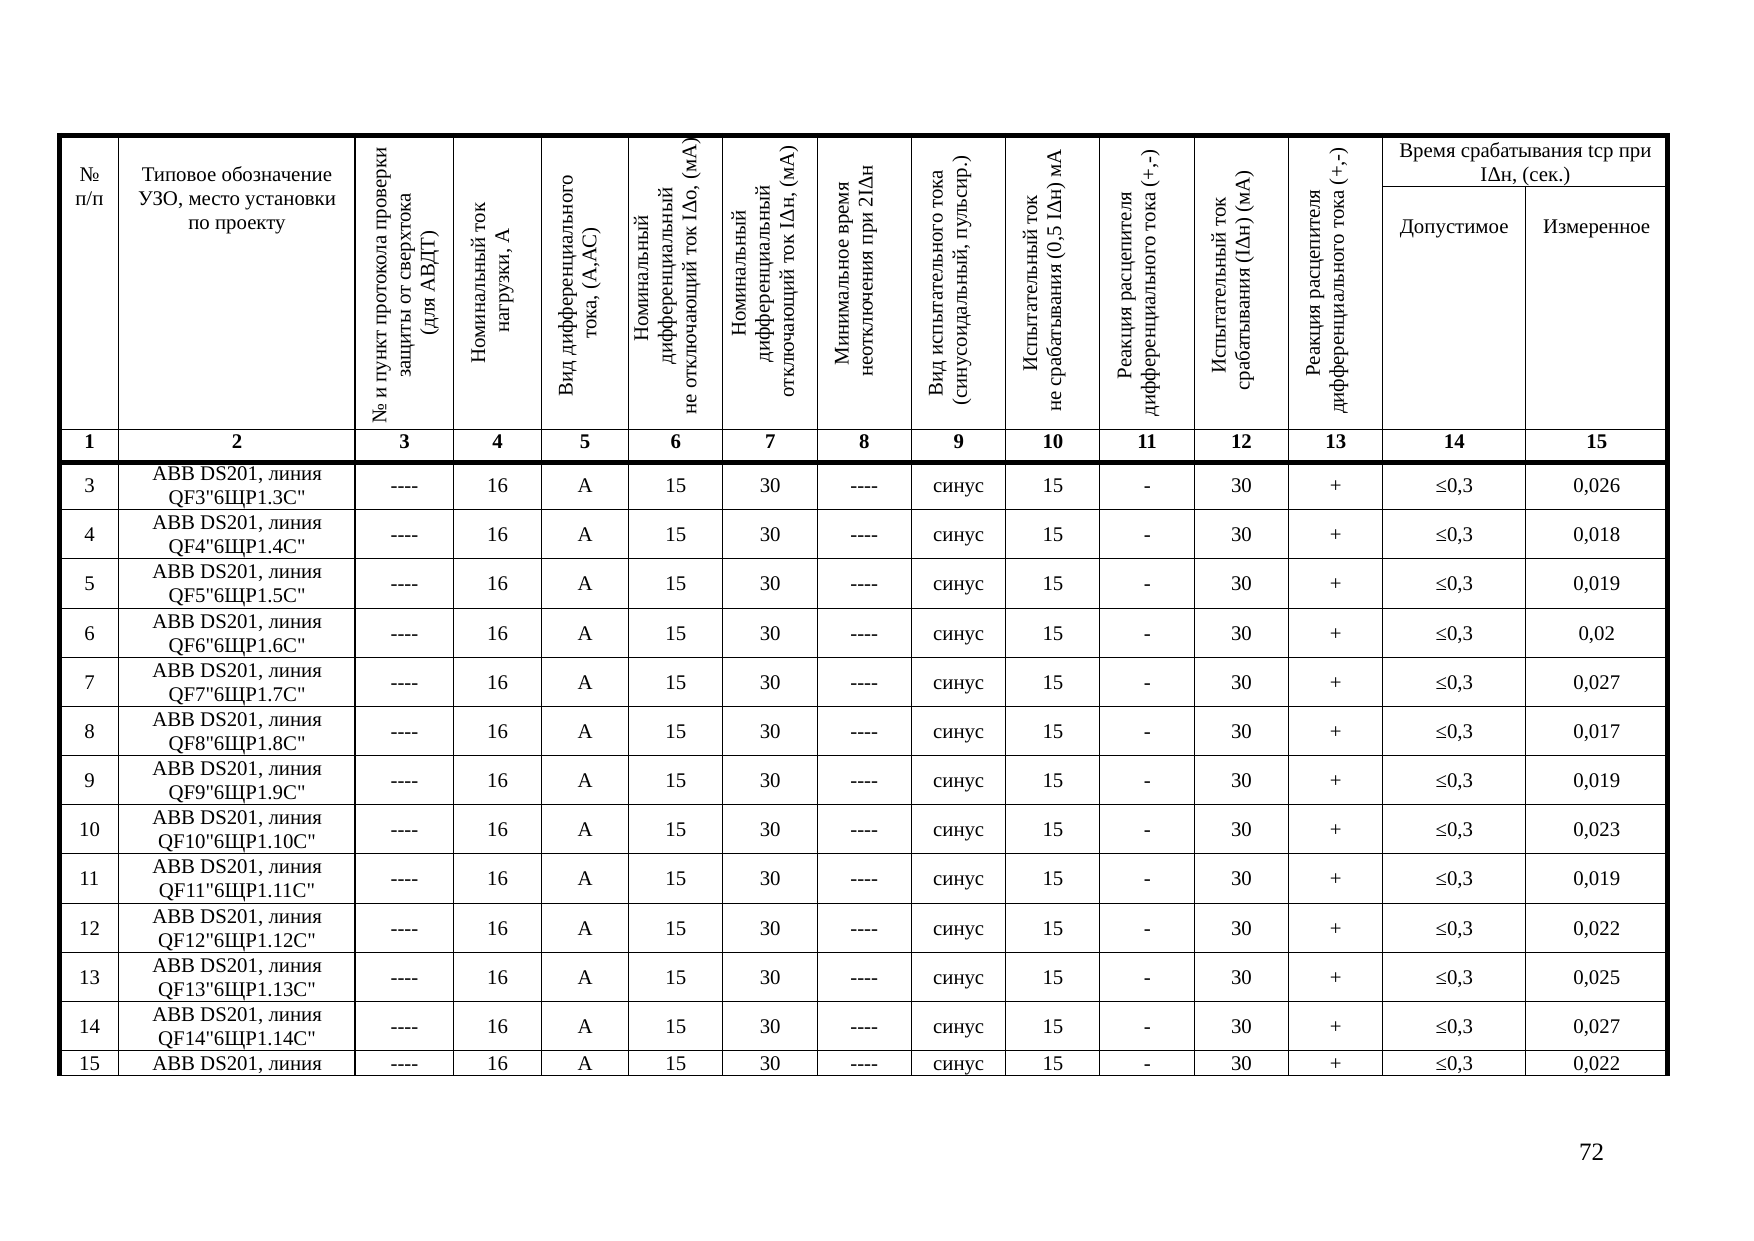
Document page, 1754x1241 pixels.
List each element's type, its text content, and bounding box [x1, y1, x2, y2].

table_cell 0,023 [1526, 805, 1665, 853]
table_cell ABB DS201, линия QF9"6ЩР1.9С" [119, 756, 354, 804]
table_cell Допустимое [1383, 187, 1525, 428]
table_header Время срабатывания tср при IΔн, (сек.) [1383, 138, 1665, 186]
table_cell ---- [818, 904, 911, 952]
table_cell A [542, 510, 628, 558]
table_cell + [1289, 465, 1382, 509]
table_cell 16 [454, 465, 541, 509]
table_cell синус [912, 805, 1005, 853]
table_header Номинальный ток нагрузки, А [454, 138, 541, 428]
table_cell ABB DS201, линия QF8"6ЩР1.8С" [119, 707, 354, 755]
table_cell ≤0,3 [1383, 854, 1525, 902]
table_cell ABB DS201, линия [119, 1051, 354, 1075]
table_cell ---- [818, 854, 911, 902]
table_cell 30 [723, 904, 817, 952]
table_cell 16 [454, 756, 541, 804]
table_cell ---- [818, 953, 911, 1001]
table_cell ---- [356, 658, 453, 706]
table_cell синус [912, 1002, 1005, 1050]
table_cell 4 [454, 430, 541, 460]
table_cell 30 [723, 1002, 817, 1050]
table_cell ---- [356, 609, 453, 657]
table_cell синус [912, 854, 1005, 902]
table_cell 0,026 [1526, 465, 1665, 509]
table_cell 16 [454, 707, 541, 755]
table_cell 30 [1195, 465, 1288, 509]
table_cell 30 [1195, 559, 1288, 607]
table_cell ABB DS201, линия QF7"6ЩР1.7С" [119, 658, 354, 706]
table_cell ABB DS201, линия QF6"6ЩР1.6С" [119, 609, 354, 657]
table_cell 9 [62, 756, 118, 804]
table_cell 30 [723, 854, 817, 902]
table_cell 4 [62, 510, 118, 558]
table_cell 14 [62, 1002, 118, 1050]
table_cell 12 [1195, 430, 1288, 460]
table_cell 30 [723, 658, 817, 706]
table_cell 8 [818, 430, 911, 460]
table_cell 30 [1195, 854, 1288, 902]
table_cell 30 [1195, 904, 1288, 952]
table_header Типовое обозначение УЗО, место установки по проекту [119, 138, 354, 428]
table_cell ---- [818, 658, 911, 706]
table_cell 3 [356, 430, 453, 460]
table_cell синус [912, 465, 1005, 509]
table_cell - [1100, 609, 1194, 657]
table_cell 5 [542, 430, 628, 460]
table_cell - [1100, 510, 1194, 558]
table_cell 16 [454, 805, 541, 853]
table_header Номинальный дифференциальный отключающий ток IΔн, (мА) [723, 138, 817, 428]
table_header № п/п [62, 138, 118, 428]
table_cell ---- [356, 854, 453, 902]
table_cell ≤0,3 [1383, 559, 1525, 607]
table_cell 15 [1006, 805, 1099, 853]
table_cell ---- [356, 805, 453, 853]
table_cell 11 [1100, 430, 1194, 460]
table_cell 15 [629, 953, 722, 1001]
table_cell ≤0,3 [1383, 510, 1525, 558]
table_cell ---- [818, 1051, 911, 1075]
table_cell 15 [629, 1051, 722, 1075]
table_cell 14 [1383, 430, 1525, 460]
table_cell + [1289, 805, 1382, 853]
table_cell A [542, 756, 628, 804]
table_cell ≤0,3 [1383, 805, 1525, 853]
table_cell 16 [454, 510, 541, 558]
table_cell синус [912, 904, 1005, 952]
table_cell + [1289, 609, 1382, 657]
table_cell 30 [723, 510, 817, 558]
table_cell 15 [1006, 609, 1099, 657]
table_cell 6 [629, 430, 722, 460]
table_cell 30 [723, 1051, 817, 1075]
table_cell синус [912, 953, 1005, 1001]
table_cell 16 [454, 559, 541, 607]
table_cell 0,027 [1526, 1002, 1665, 1050]
table_cell + [1289, 756, 1382, 804]
table_header Номинальный дифференциальный не отключающий ток IΔо, (мА) [629, 138, 722, 428]
table_cell A [542, 904, 628, 952]
table_cell + [1289, 510, 1382, 558]
table_cell + [1289, 559, 1382, 607]
table_cell - [1100, 465, 1194, 509]
table_header Испытательный ток срабатывания (IΔн) (мА) [1195, 138, 1288, 428]
table_cell A [542, 707, 628, 755]
table_header № и пункт протокола проверки защиты от сверхтока (для АВДТ) [356, 138, 453, 428]
table_cell 15 [1526, 430, 1665, 460]
table_cell ≤0,3 [1383, 658, 1525, 706]
table_cell 13 [62, 953, 118, 1001]
table_cell 0,022 [1526, 1051, 1665, 1075]
table_cell ABB DS201, линия QF4"6ЩР1.4С" [119, 510, 354, 558]
table_cell + [1289, 1002, 1382, 1050]
table_cell 30 [1195, 1002, 1288, 1050]
table_cell 16 [454, 854, 541, 902]
table_cell ---- [356, 756, 453, 804]
table_cell 15 [629, 707, 722, 755]
table_cell ≤0,3 [1383, 953, 1525, 1001]
table_cell A [542, 953, 628, 1001]
table_cell 0,027 [1526, 658, 1665, 706]
table_header Испытательный ток не срабатывания (0,5 IΔн) мА [1006, 138, 1099, 428]
table_cell 15 [629, 805, 722, 853]
table_cell 15 [1006, 559, 1099, 607]
table_cell 15 [1006, 1051, 1099, 1075]
table_cell 13 [1289, 430, 1382, 460]
table_cell 0,019 [1526, 854, 1665, 902]
table_cell 30 [723, 609, 817, 657]
table_cell ABB DS201, линия QF11"6ЩР1.11С" [119, 854, 354, 902]
table_cell синус [912, 559, 1005, 607]
table_cell A [542, 854, 628, 902]
table_cell 30 [723, 756, 817, 804]
table_cell ---- [818, 756, 911, 804]
table_cell ABB DS201, линия QF13"6ЩР1.13С" [119, 953, 354, 1001]
table_cell + [1289, 707, 1382, 755]
table_cell ABB DS201, линия QF12"6ЩР1.12С" [119, 904, 354, 952]
table_cell ---- [356, 953, 453, 1001]
table_cell Измеренное [1526, 187, 1665, 428]
table_cell 30 [723, 559, 817, 607]
table_cell 15 [629, 658, 722, 706]
table_cell 16 [454, 904, 541, 952]
table_cell 3 [62, 465, 118, 509]
table_cell ≤0,3 [1383, 609, 1525, 657]
table_cell синус [912, 510, 1005, 558]
table_cell - [1100, 559, 1194, 607]
table_cell 15 [1006, 1002, 1099, 1050]
table_cell 15 [1006, 465, 1099, 509]
table_cell + [1289, 1051, 1382, 1075]
table_cell 15 [629, 1002, 722, 1050]
table_cell 1 [62, 430, 118, 460]
table_cell A [542, 559, 628, 607]
table_cell + [1289, 854, 1382, 902]
table_cell 30 [1195, 805, 1288, 853]
table_cell 11 [62, 854, 118, 902]
table_cell - [1100, 756, 1194, 804]
table_cell 10 [1006, 430, 1099, 460]
table_cell ---- [818, 559, 911, 607]
table_cell - [1100, 707, 1194, 755]
table_cell ≤0,3 [1383, 904, 1525, 952]
table_cell 15 [629, 904, 722, 952]
table_cell 30 [1195, 658, 1288, 706]
table_cell ---- [818, 1002, 911, 1050]
table_header Реакция расцепителя дифференциального тока (+,-) [1289, 138, 1382, 428]
table_cell 30 [723, 707, 817, 755]
table_cell A [542, 1051, 628, 1075]
table_cell ABB DS201, линия QF3"6ЩР1.3С" [119, 465, 354, 509]
table_cell 2 [119, 430, 354, 460]
table_cell 7 [723, 430, 817, 460]
table_cell синус [912, 756, 1005, 804]
table_cell 15 [629, 854, 722, 902]
table_cell 0,019 [1526, 559, 1665, 607]
table_cell ≤0,3 [1383, 756, 1525, 804]
table_cell 15 [629, 756, 722, 804]
table_cell ≤0,3 [1383, 1051, 1525, 1075]
table_cell - [1100, 953, 1194, 1001]
table_cell - [1100, 1051, 1194, 1075]
table_cell 7 [62, 658, 118, 706]
table_cell ABB DS201, линия QF14"6ЩР1.14С" [119, 1002, 354, 1050]
table_cell - [1100, 904, 1194, 952]
table_cell ---- [356, 1051, 453, 1075]
table_cell 9 [912, 430, 1005, 460]
table_cell 15 [629, 510, 722, 558]
table_cell 0,017 [1526, 707, 1665, 755]
table_cell 15 [1006, 904, 1099, 952]
table_cell + [1289, 953, 1382, 1001]
table_cell - [1100, 1002, 1194, 1050]
table_cell 10 [62, 805, 118, 853]
table_cell 0,02 [1526, 609, 1665, 657]
table_cell 16 [454, 1002, 541, 1050]
table_cell ---- [356, 465, 453, 509]
table_cell A [542, 658, 628, 706]
table_cell ---- [818, 510, 911, 558]
table_cell 0,019 [1526, 756, 1665, 804]
table_cell 16 [454, 953, 541, 1001]
table_cell - [1100, 658, 1194, 706]
table_cell 15 [629, 609, 722, 657]
table_cell ≤0,3 [1383, 707, 1525, 755]
table_header Минимальное время неотключения при 2IΔн [818, 138, 911, 428]
table_cell 16 [454, 1051, 541, 1075]
table_cell 15 [1006, 854, 1099, 902]
table_cell синус [912, 658, 1005, 706]
table_cell 30 [1195, 707, 1288, 755]
table_cell 12 [62, 904, 118, 952]
table_cell 15 [1006, 658, 1099, 706]
table_cell ABB DS201, линия QF10"6ЩР1.10С" [119, 805, 354, 853]
table_cell ---- [356, 510, 453, 558]
table_cell ≤0,3 [1383, 465, 1525, 509]
table_cell + [1289, 904, 1382, 952]
table_cell - [1100, 805, 1194, 853]
table_header Вид дифференциального тока, (А,АС) [542, 138, 628, 428]
table_cell 15 [1006, 756, 1099, 804]
table_cell ≤0,3 [1383, 1002, 1525, 1050]
table_cell ---- [356, 707, 453, 755]
table_cell - [1100, 854, 1194, 902]
table_cell синус [912, 1051, 1005, 1075]
table_cell 16 [454, 609, 541, 657]
table_cell 30 [1195, 953, 1288, 1001]
table_cell 15 [629, 465, 722, 509]
table_cell ABB DS201, линия QF5"6ЩР1.5С" [119, 559, 354, 607]
table_cell 8 [62, 707, 118, 755]
table_cell 30 [1195, 756, 1288, 804]
table_cell 30 [723, 805, 817, 853]
table_cell A [542, 1002, 628, 1050]
table_cell 0,018 [1526, 510, 1665, 558]
table_cell 30 [1195, 609, 1288, 657]
table_cell ---- [818, 465, 911, 509]
table_cell A [542, 609, 628, 657]
table_cell синус [912, 609, 1005, 657]
table_cell 15 [1006, 953, 1099, 1001]
table_cell 6 [62, 609, 118, 657]
table_cell 0,025 [1526, 953, 1665, 1001]
table_header Вид испытательного тока (синусоидальный, пульсир.) [912, 138, 1005, 428]
table_cell ---- [356, 1002, 453, 1050]
table_cell 5 [62, 559, 118, 607]
table_cell ---- [818, 707, 911, 755]
table_cell 16 [454, 658, 541, 706]
table_cell 30 [1195, 1051, 1288, 1075]
table_cell ---- [356, 559, 453, 607]
table_cell 15 [62, 1051, 118, 1075]
table_cell ---- [818, 805, 911, 853]
table_cell + [1289, 658, 1382, 706]
table_cell ---- [356, 904, 453, 952]
table_cell 15 [629, 559, 722, 607]
table_cell 30 [723, 953, 817, 1001]
table_cell A [542, 465, 628, 509]
table_cell 0,022 [1526, 904, 1665, 952]
table_cell 30 [723, 465, 817, 509]
table_cell 30 [1195, 510, 1288, 558]
table_header Реакция расцепителя дифференциального тока (+,-) [1100, 138, 1194, 428]
table_cell A [542, 805, 628, 853]
table_cell 15 [1006, 707, 1099, 755]
table_cell синус [912, 707, 1005, 755]
table_cell 15 [1006, 510, 1099, 558]
table_cell ---- [818, 609, 911, 657]
